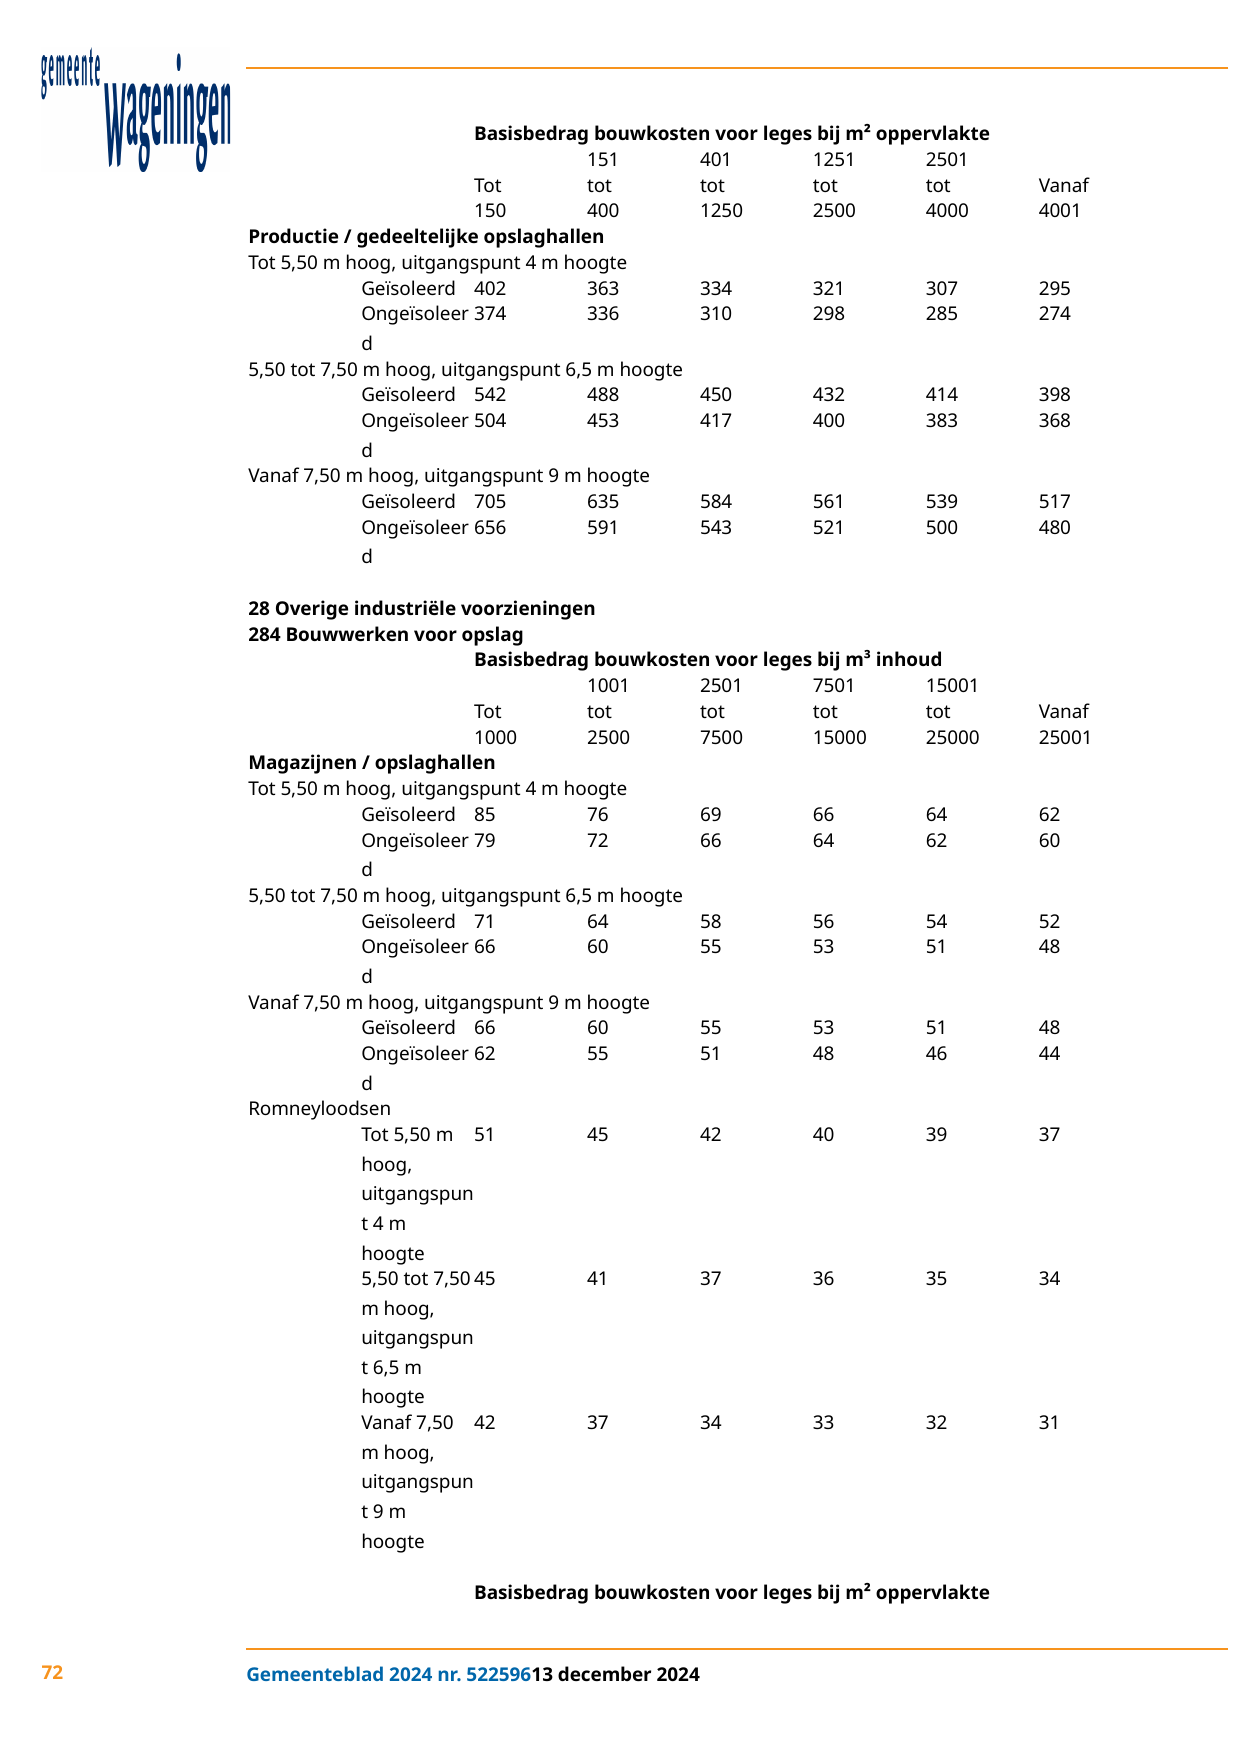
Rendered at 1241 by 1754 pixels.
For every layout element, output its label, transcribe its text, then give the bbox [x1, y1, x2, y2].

table_cell tot [926, 698, 1038, 724]
table_cell Basisbedrag bouwkosten voor leges bij m² oppervlakte [474, 121, 1152, 146]
table_cell [926, 1096, 1038, 1121]
table_cell 31 [1039, 1410, 1152, 1553]
table_cell 37 [700, 1265, 813, 1409]
table_cell Ongeïsoleerd [361, 827, 474, 882]
table_cell 25001 [1039, 724, 1152, 749]
table_cell tot [813, 698, 926, 724]
table_cell [248, 1121, 361, 1265]
table_cell [474, 570, 587, 595]
table_cell [361, 698, 474, 724]
table_cell [248, 382, 361, 407]
table_cell Ongeïsoleerd [361, 301, 474, 356]
table_cell [248, 1265, 361, 1409]
table_cell 71 [474, 908, 587, 933]
table_cell 539 [926, 489, 1038, 514]
table_cell [813, 989, 926, 1014]
table_cell 488 [587, 382, 700, 407]
table_cell 383 [926, 408, 1038, 463]
table_cell [361, 95, 474, 121]
table_cell 55 [587, 1040, 700, 1096]
table_cell 504 [474, 408, 587, 463]
table_cell [813, 621, 926, 647]
table_cell [700, 570, 813, 595]
table_cell 363 [587, 275, 700, 301]
table_cell [248, 1410, 361, 1553]
table_cell [1039, 621, 1152, 647]
table_cell 1000 [474, 724, 587, 749]
table_cell 51 [700, 1040, 813, 1096]
table_cell 45 [587, 1121, 700, 1265]
table_cell 307 [926, 275, 1038, 301]
table_cell [700, 224, 813, 249]
table_cell 285 [926, 301, 1038, 356]
table_cell [1039, 989, 1152, 1014]
table_cell [813, 595, 926, 621]
table_cell [813, 882, 926, 908]
table_cell 310 [700, 301, 813, 356]
table_cell 45 [474, 1265, 587, 1409]
table_cell [474, 673, 587, 698]
table_cell 66 [474, 1015, 587, 1040]
table_cell 336 [587, 301, 700, 356]
table_cell 368 [1039, 408, 1152, 463]
table_cell 44 [1039, 1040, 1152, 1096]
table_cell 321 [813, 275, 926, 301]
table_cell [248, 514, 361, 569]
table_cell Productie / gedeeltelijke opslaghallen [248, 224, 700, 249]
table_cell 48 [1039, 934, 1152, 989]
table_cell [248, 698, 361, 724]
table_cell 62 [926, 827, 1038, 882]
table_cell [813, 224, 926, 249]
table_cell 66 [700, 827, 813, 882]
table_cell 453 [587, 408, 700, 463]
table_cell 2501 [926, 146, 1038, 172]
table_cell Geïsoleerd [361, 801, 474, 827]
table_cell [248, 673, 361, 698]
table_cell [1039, 775, 1152, 801]
table_cell [361, 146, 474, 172]
table_cell [700, 621, 813, 647]
table_cell Vanaf 7,50 m hoog, uitgangspunt 9 m hoogte [361, 1410, 474, 1553]
table_cell 274 [1039, 301, 1152, 356]
table_cell Geïsoleerd [361, 489, 474, 514]
table_cell 398 [1039, 382, 1152, 407]
table_cell Basisbedrag bouwkosten voor leges bij m³ inhoud [474, 647, 1038, 672]
table_cell 58 [700, 908, 813, 933]
table_cell [474, 1096, 587, 1121]
table_cell [1039, 882, 1152, 908]
table_cell [248, 1554, 361, 1579]
table_cell [361, 121, 474, 146]
table_cell 400 [587, 198, 700, 223]
table_cell tot [700, 698, 813, 724]
table_cell [248, 489, 361, 514]
table_cell [813, 570, 926, 595]
table_cell [248, 908, 361, 933]
table_cell 66 [813, 801, 926, 827]
table_cell 53 [813, 934, 926, 989]
table_cell [248, 408, 361, 463]
table_cell 4001 [1039, 198, 1152, 223]
table_cell Ongeïsoleerd [361, 1040, 474, 1096]
table_cell Ongeïsoleerd [361, 514, 474, 569]
table_cell Ongeïsoleerd [361, 408, 474, 463]
table_cell [700, 750, 813, 775]
table_cell [700, 595, 813, 621]
table_cell 55 [700, 934, 813, 989]
table_cell 7500 [700, 724, 813, 749]
table_cell [361, 172, 474, 198]
table_cell 72 [587, 827, 700, 882]
table_cell 432 [813, 382, 926, 407]
table_cell [587, 1096, 700, 1121]
table_cell [248, 121, 361, 146]
table_cell [361, 198, 474, 223]
table_cell [813, 1096, 926, 1121]
table_cell [1039, 595, 1152, 621]
table_cell [248, 1040, 361, 1096]
table_cell 42 [700, 1121, 813, 1265]
table_cell [926, 621, 1038, 647]
table_cell 79 [474, 827, 587, 882]
table_cell [700, 1554, 813, 1579]
table_cell tot [926, 172, 1038, 198]
table_cell 1251 [813, 146, 926, 172]
table_cell 591 [587, 514, 700, 569]
table_cell [813, 249, 926, 275]
table_cell [926, 95, 1038, 121]
table_cell [926, 224, 1038, 249]
table_cell [813, 750, 926, 775]
table_cell [926, 1554, 1038, 1579]
table_cell 543 [700, 514, 813, 569]
table_cell [248, 1015, 361, 1040]
table_cell 35 [926, 1265, 1038, 1409]
table_cell 46 [926, 1040, 1038, 1096]
table_cell Vanaf 7,50 m hoog, uitgangspunt 9 m hoogte [248, 463, 813, 488]
table_cell 52 [1039, 908, 1152, 933]
table_cell [700, 1096, 813, 1121]
table_cell [1039, 463, 1152, 488]
table_cell [587, 95, 700, 121]
table_cell Tot [474, 698, 587, 724]
table_cell 62 [474, 1040, 587, 1096]
table_cell [248, 198, 361, 223]
table_cell 60 [587, 934, 700, 989]
table_cell 151 [587, 146, 700, 172]
table_cell 64 [926, 801, 1038, 827]
table_cell [474, 1554, 587, 1579]
table_cell 56 [813, 908, 926, 933]
table_cell [361, 673, 474, 698]
table_cell [1039, 146, 1152, 172]
table_cell 450 [700, 382, 813, 407]
table_cell 85 [474, 801, 587, 827]
table_cell 15000 [813, 724, 926, 749]
table_cell [587, 570, 700, 595]
table_cell 500 [926, 514, 1038, 569]
table_cell tot [587, 172, 700, 198]
table_cell [474, 95, 587, 121]
table_cell 41 [587, 1265, 700, 1409]
table_cell 334 [700, 275, 813, 301]
table_cell [926, 882, 1038, 908]
table_cell [248, 301, 361, 356]
table_cell 28 Overige industriële voorzieningen [248, 595, 700, 621]
table_cell 5,50 tot 7,50 m hoog, uitgangspunt 6,5 m hoogte [361, 1265, 474, 1409]
table_cell 7501 [813, 673, 926, 698]
table_cell Geïsoleerd [361, 275, 474, 301]
table_cell 542 [474, 382, 587, 407]
table_cell 401 [700, 146, 813, 172]
table_cell Vanaf [1039, 698, 1152, 724]
picture [41, 47, 231, 172]
table_cell [813, 95, 926, 121]
table_cell [248, 1579, 361, 1605]
table_cell [1039, 249, 1152, 275]
table_cell [1039, 356, 1152, 382]
table_cell Geïsoleerd [361, 382, 474, 407]
table_cell Vanaf [1039, 172, 1152, 198]
table_cell 25000 [926, 724, 1038, 749]
table_cell 2500 [587, 724, 700, 749]
table_cell [926, 595, 1038, 621]
table_cell [1039, 95, 1152, 121]
table_cell 54 [926, 908, 1038, 933]
table_cell 37 [587, 1410, 700, 1553]
table_cell [587, 1554, 700, 1579]
table_cell 5,50 tot 7,50 m hoog, uitgangspunt 6,5 m hoogte [248, 882, 813, 908]
table_cell 37 [1039, 1121, 1152, 1265]
table_cell 39 [926, 1121, 1038, 1265]
table_cell 1001 [587, 673, 700, 698]
table_cell 34 [700, 1410, 813, 1553]
table_cell 4000 [926, 198, 1038, 223]
table_cell 150 [474, 198, 587, 223]
table_cell 417 [700, 408, 813, 463]
table_cell [474, 146, 587, 172]
table_cell [248, 275, 361, 301]
table_cell 51 [926, 934, 1038, 989]
table_cell [926, 989, 1038, 1014]
table_cell 36 [813, 1265, 926, 1409]
table_cell 69 [700, 801, 813, 827]
table_cell 76 [587, 801, 700, 827]
table_cell Tot 5,50 m hoog, uitgangspunt 4 m hoogte [361, 1121, 474, 1265]
table_cell 374 [474, 301, 587, 356]
table_cell Vanaf 7,50 m hoog, uitgangspunt 9 m hoogte [248, 989, 813, 1014]
table_cell [248, 570, 361, 595]
table_cell 284 Bouwwerken voor opslag [248, 621, 587, 647]
table_cell Geïsoleerd [361, 908, 474, 933]
table_cell [1039, 750, 1152, 775]
table_cell [361, 1554, 474, 1579]
table_cell 295 [1039, 275, 1152, 301]
table_cell 48 [1039, 1015, 1152, 1040]
table_cell 66 [474, 934, 587, 989]
table_cell 15001 [926, 673, 1038, 698]
table_cell Tot [474, 172, 587, 198]
table_cell 53 [813, 1015, 926, 1040]
table_cell 64 [813, 827, 926, 882]
table_cell [926, 750, 1038, 775]
table_cell 51 [474, 1121, 587, 1265]
table_cell [248, 801, 361, 827]
table_cell [248, 724, 361, 749]
table_cell [1039, 647, 1152, 672]
table_cell 298 [813, 301, 926, 356]
table_cell 62 [1039, 801, 1152, 827]
table_cell [813, 463, 926, 488]
table_cell [926, 249, 1038, 275]
table_cell 55 [700, 1015, 813, 1040]
table_cell 656 [474, 514, 587, 569]
table_cell [813, 775, 926, 801]
table_cell [700, 95, 813, 121]
table_cell 33 [813, 1410, 926, 1553]
table_cell [248, 647, 361, 672]
table_cell 40 [813, 1121, 926, 1265]
table_cell [1039, 224, 1152, 249]
table_cell Basisbedrag bouwkosten voor leges bij m² oppervlakte [474, 1579, 1152, 1605]
table_cell [1039, 570, 1152, 595]
table_cell 402 [474, 275, 587, 301]
table_cell Magazijnen / opslaghallen [248, 750, 587, 775]
table_cell [926, 570, 1038, 595]
table_cell Tot 5,50 m hoog, uitgangspunt 4 m hoogte [248, 249, 813, 275]
table_cell [926, 356, 1038, 382]
table_cell [361, 724, 474, 749]
table_cell 60 [587, 1015, 700, 1040]
table_cell 2500 [813, 198, 926, 223]
table_cell 32 [926, 1410, 1038, 1553]
table_cell 48 [813, 1040, 926, 1096]
table_cell 561 [813, 489, 926, 514]
table_cell [926, 463, 1038, 488]
table_cell 64 [587, 908, 700, 933]
table_cell [813, 356, 926, 382]
table_cell [1039, 1554, 1152, 1579]
table_cell [587, 750, 700, 775]
table_cell [361, 570, 474, 595]
table_cell [248, 934, 361, 989]
table_cell [361, 1579, 474, 1605]
table_cell Geïsoleerd [361, 1015, 474, 1040]
table_cell 5,50 tot 7,50 m hoog, uitgangspunt 6,5 m hoogte [248, 356, 813, 382]
table_cell 60 [1039, 827, 1152, 882]
table_cell 480 [1039, 514, 1152, 569]
table_cell [248, 95, 361, 121]
table_cell [587, 621, 700, 647]
table_cell 521 [813, 514, 926, 569]
table_cell 635 [587, 489, 700, 514]
table_cell [1039, 1096, 1152, 1121]
table_cell Romneyloodsen [248, 1096, 474, 1121]
table_cell 584 [700, 489, 813, 514]
table_cell [361, 647, 474, 672]
table_cell 705 [474, 489, 587, 514]
table_cell 34 [1039, 1265, 1152, 1409]
table_cell [1039, 673, 1152, 698]
table_cell [248, 827, 361, 882]
table_cell 51 [926, 1015, 1038, 1040]
table_cell 517 [1039, 489, 1152, 514]
table_cell tot [587, 698, 700, 724]
table_cell 2501 [700, 673, 813, 698]
table_cell Tot 5,50 m hoog, uitgangspunt 4 m hoogte [248, 775, 813, 801]
table_cell [926, 775, 1038, 801]
table_cell 42 [474, 1410, 587, 1553]
table_cell Ongeïsoleerd [361, 934, 474, 989]
table_cell tot [813, 172, 926, 198]
table_cell [248, 172, 361, 198]
table_cell [248, 146, 361, 172]
table_cell 400 [813, 408, 926, 463]
table_cell 414 [926, 382, 1038, 407]
table_cell 1250 [700, 198, 813, 223]
table_cell [813, 1554, 926, 1579]
table_cell tot [700, 172, 813, 198]
